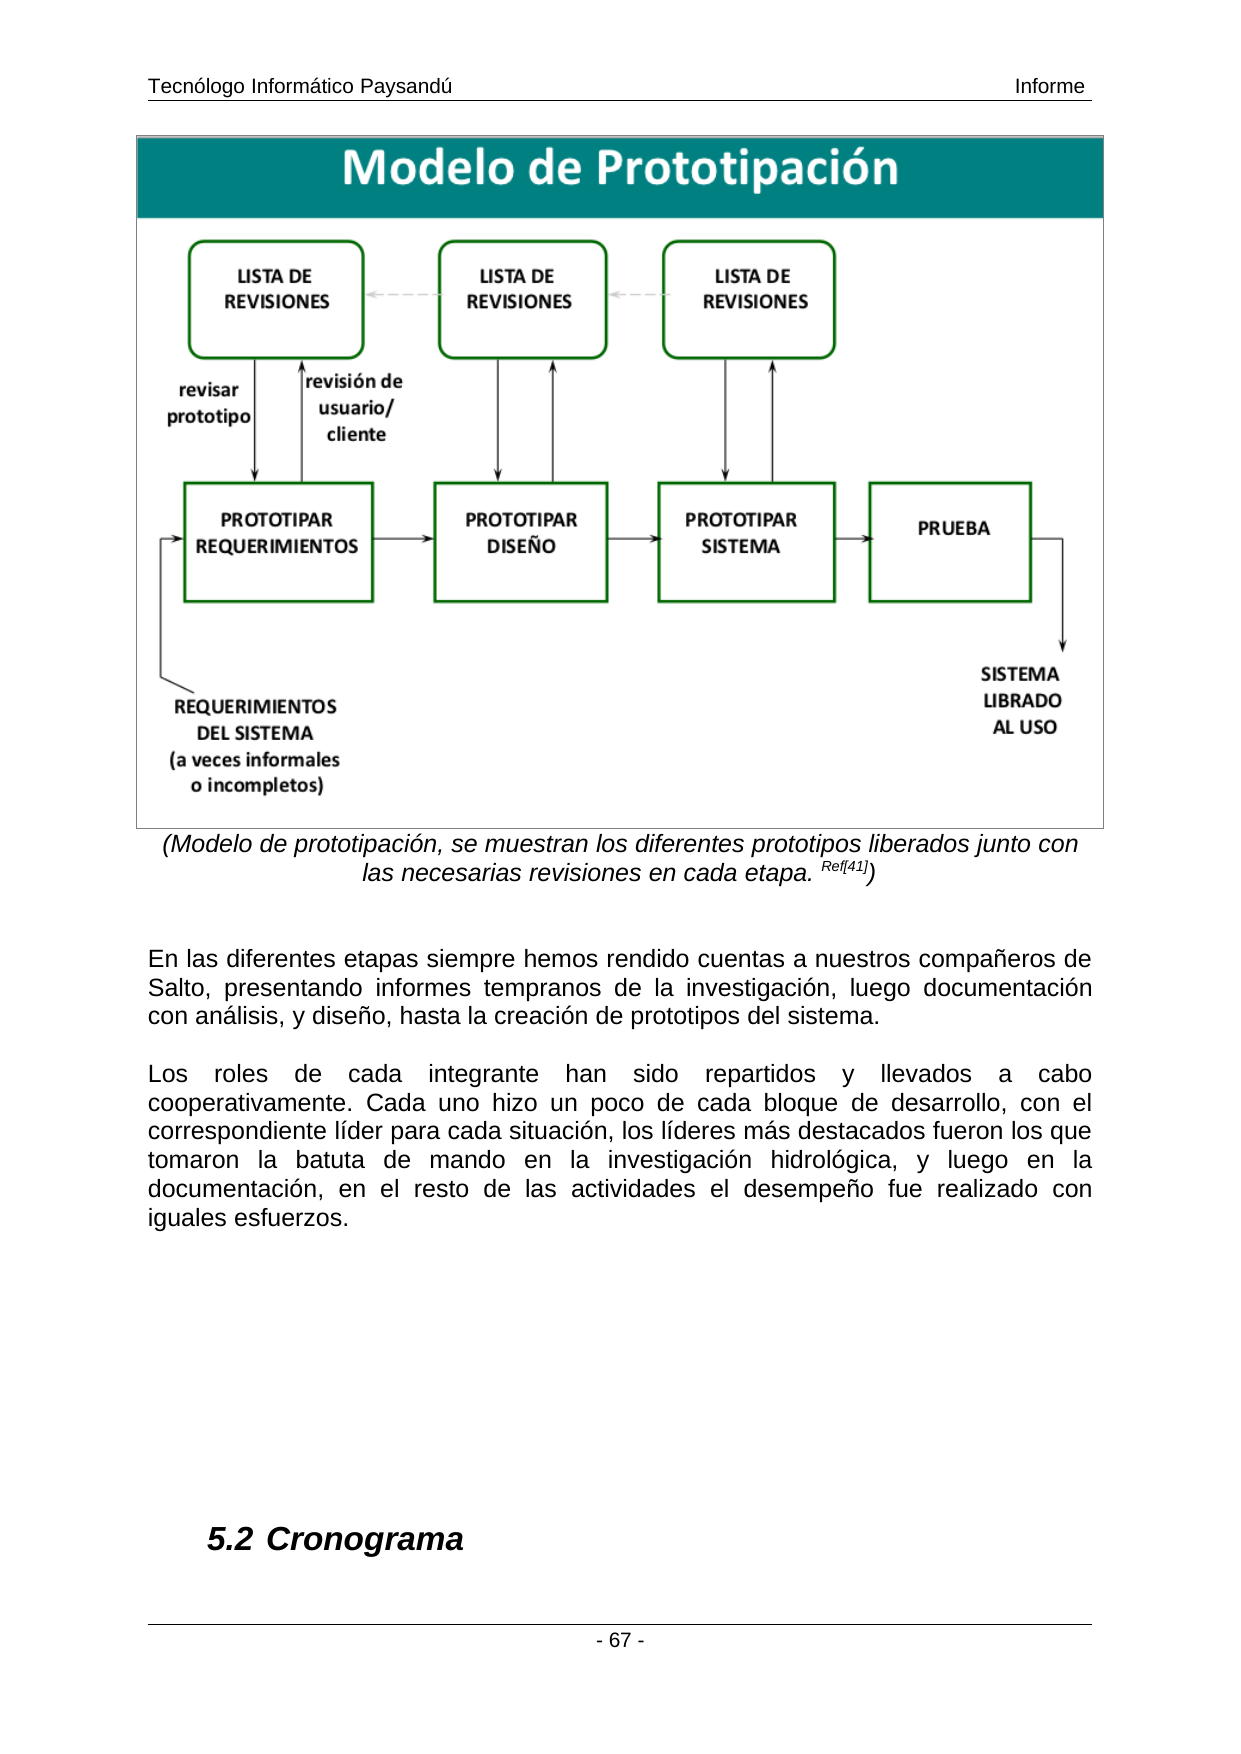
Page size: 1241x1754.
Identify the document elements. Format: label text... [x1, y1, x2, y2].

subtitle Cronograma [207, 1519, 1092, 1557]
picture [137, 136, 1103, 828]
text (Modelo de prototipación, se muestran los diferentes prototipos liberados junto con las necesarias revisiones en cada etapa. Ref[41]) [148, 829, 1092, 886]
text En las diferentes etapas siempre hemos rendido cuentas a nuestros compañeros de Salto, presentando informes tempranos de la investigación, luego documentación con análisis, y diseño, hasta la creación de prototipos del sistema. [148, 944, 1092, 1030]
text Los roles de cada integrante han sido repartidos y llevados a cabo cooperativamente. Cada uno hizo un poco de cada bloque de desarrollo, con el correspondiente líder para cada situación, los líderes más destacados fueron los que tomaron la batuta de mando en la investigación hidrológica, y luego en la documentación, en el resto de las actividades el desempeño fue realizado con iguales esfuerzos. [148, 1059, 1092, 1231]
